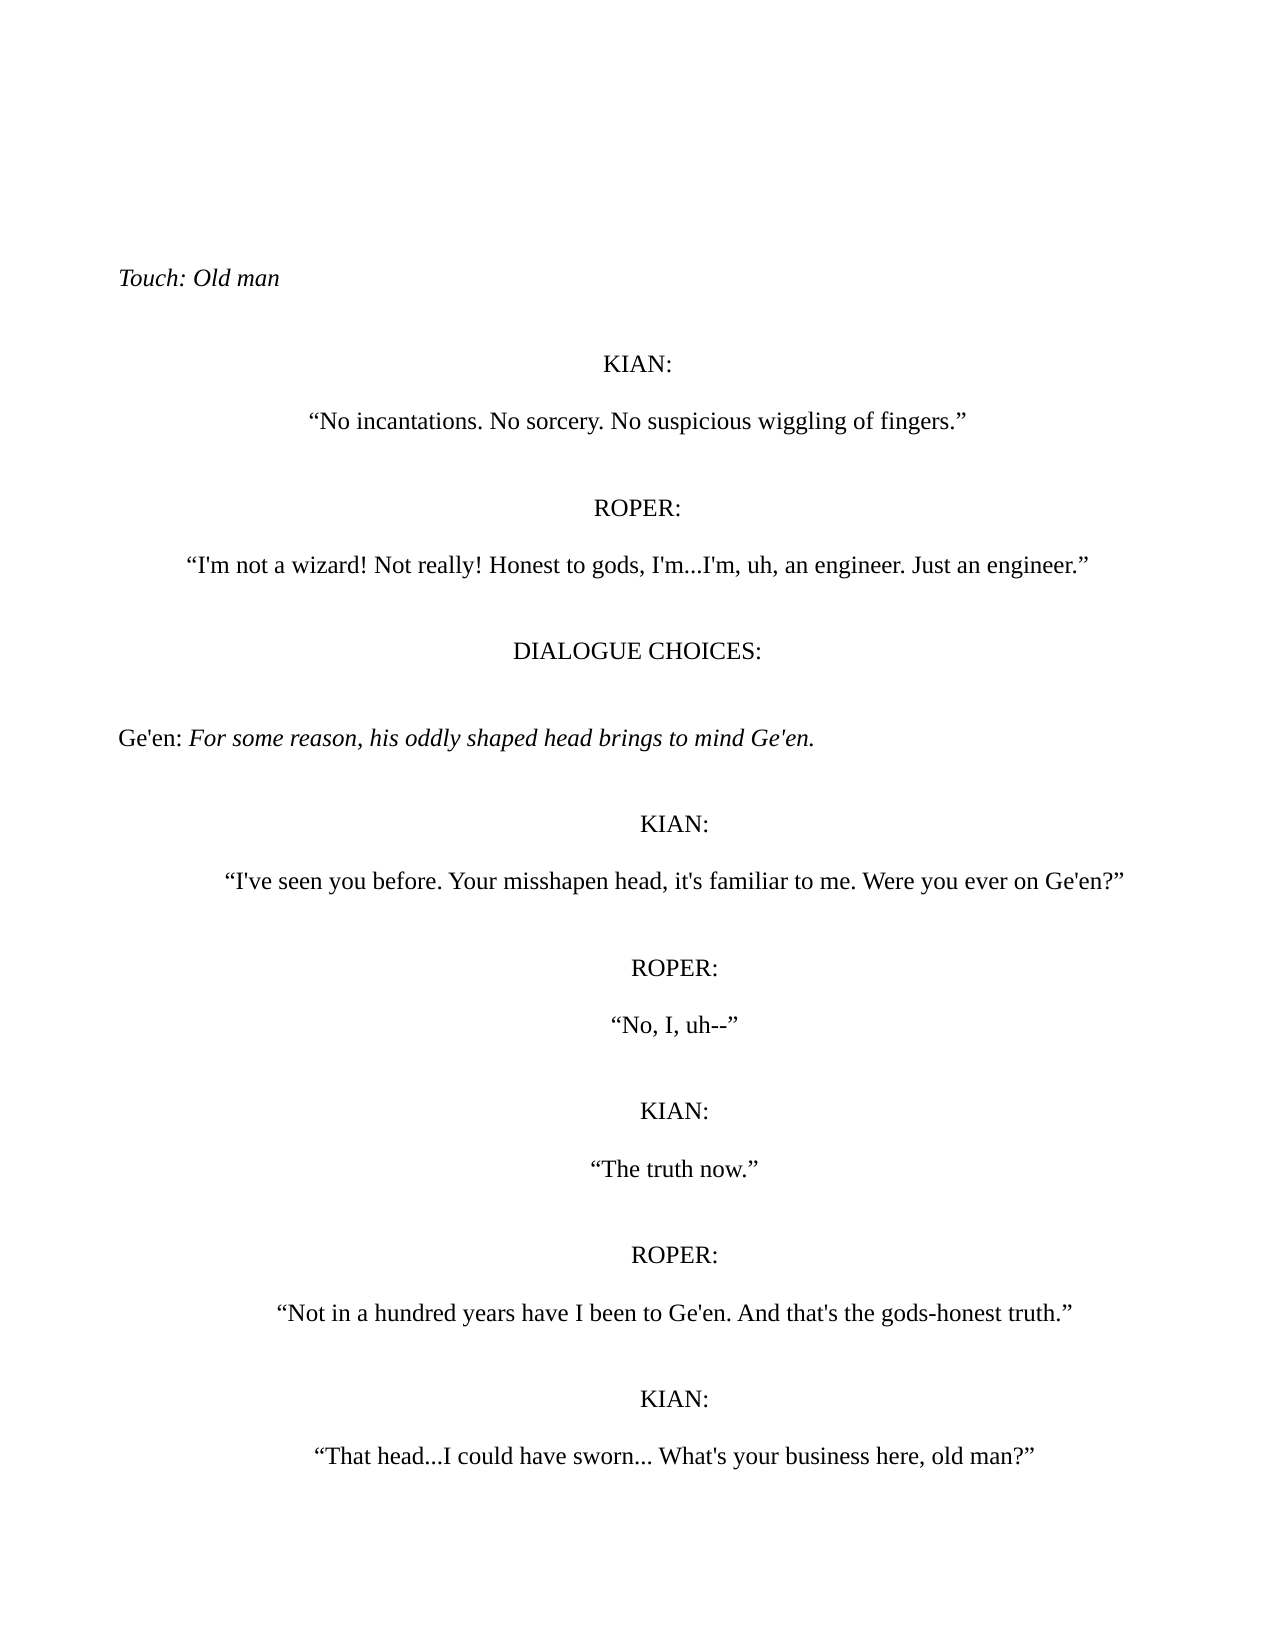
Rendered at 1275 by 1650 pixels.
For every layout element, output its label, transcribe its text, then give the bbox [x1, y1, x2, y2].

text “Not in a hundred years have I been to Ge'en. And that's the gods-honest truth.” [118, 1298, 1157, 1326]
text KIAN: [118, 809, 1157, 838]
text KIAN: [118, 1384, 1157, 1413]
text ROPER: [118, 493, 1157, 521]
text Ge'en: For some reason, his oddly shaped head brings to mind Ge'en. [118, 723, 1157, 751]
text ROPER: [118, 1240, 1157, 1269]
text DIALOGUE CHOICES: [118, 636, 1157, 665]
text Touch: Old man [118, 263, 1157, 291]
text KIAN: [118, 1096, 1157, 1125]
text “I'm not a wizard! Not really! Honest to gods, I'm...I'm, uh, an engineer. Just an engineer.” [118, 550, 1157, 579]
text ROPER: [118, 953, 1157, 981]
text “No incantations. No sorcery. No suspicious wiggling of fingers.” [118, 406, 1157, 435]
text “The truth now.” [118, 1154, 1157, 1183]
text “No, I, uh--” [118, 1010, 1157, 1039]
text KIAN: [118, 349, 1157, 378]
text “That head...I could have sworn... What's your business here, old man?” [118, 1441, 1157, 1470]
text “I've seen you before. Your misshapen head, it's familiar to me. Were you ever on Ge'en?” [118, 866, 1157, 895]
